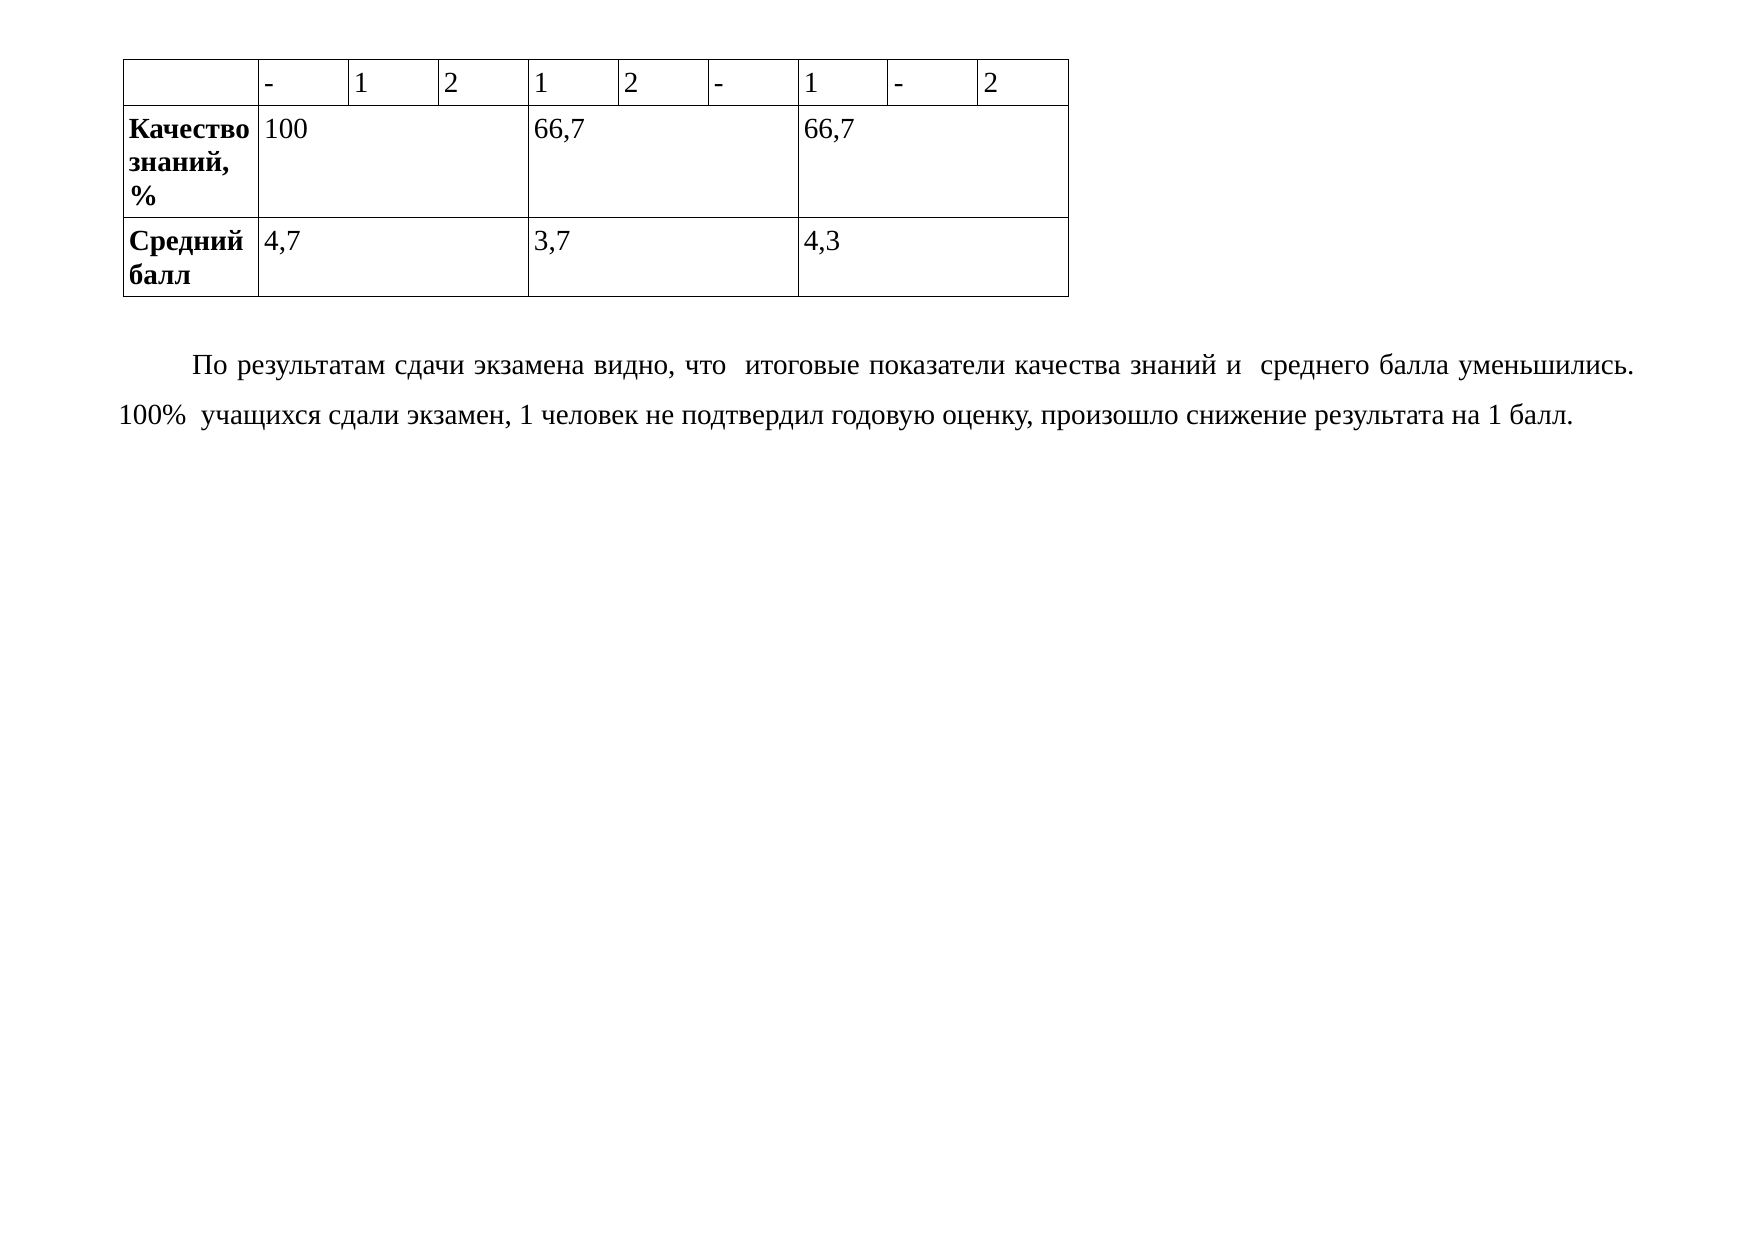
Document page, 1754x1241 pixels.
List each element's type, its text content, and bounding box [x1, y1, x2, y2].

table_cell 1 [799, 60, 887, 104]
table_cell 2 [619, 60, 708, 104]
table_cell 2 [978, 60, 1068, 104]
table_cell 100 [259, 106, 528, 217]
table_cell 3,7 [529, 218, 798, 296]
table_cell 66,7 [799, 106, 1068, 217]
text По результатам сдачи экзамена видно, что итоговые показатели качества знаний и среднего балла уменьшились. 100% учащихся сдали экзамен, 1 человек не подтвердил годовую оценку, произошло снижение результата на 1 балл. [118, 347, 1636, 431]
table_cell 1 [349, 60, 438, 104]
table_cell Качество знаний, % [124, 106, 258, 217]
table_cell Средний балл [124, 218, 258, 296]
table_cell 66,7 [529, 106, 798, 217]
table_cell 1 [529, 60, 618, 104]
table_cell 4,3 [799, 218, 1068, 296]
table_cell - [709, 60, 798, 104]
table_cell 2 [439, 60, 528, 104]
table_cell [124, 60, 258, 104]
table_cell - [259, 60, 348, 104]
table_cell - [888, 60, 977, 104]
table_cell 4,7 [259, 218, 528, 296]
